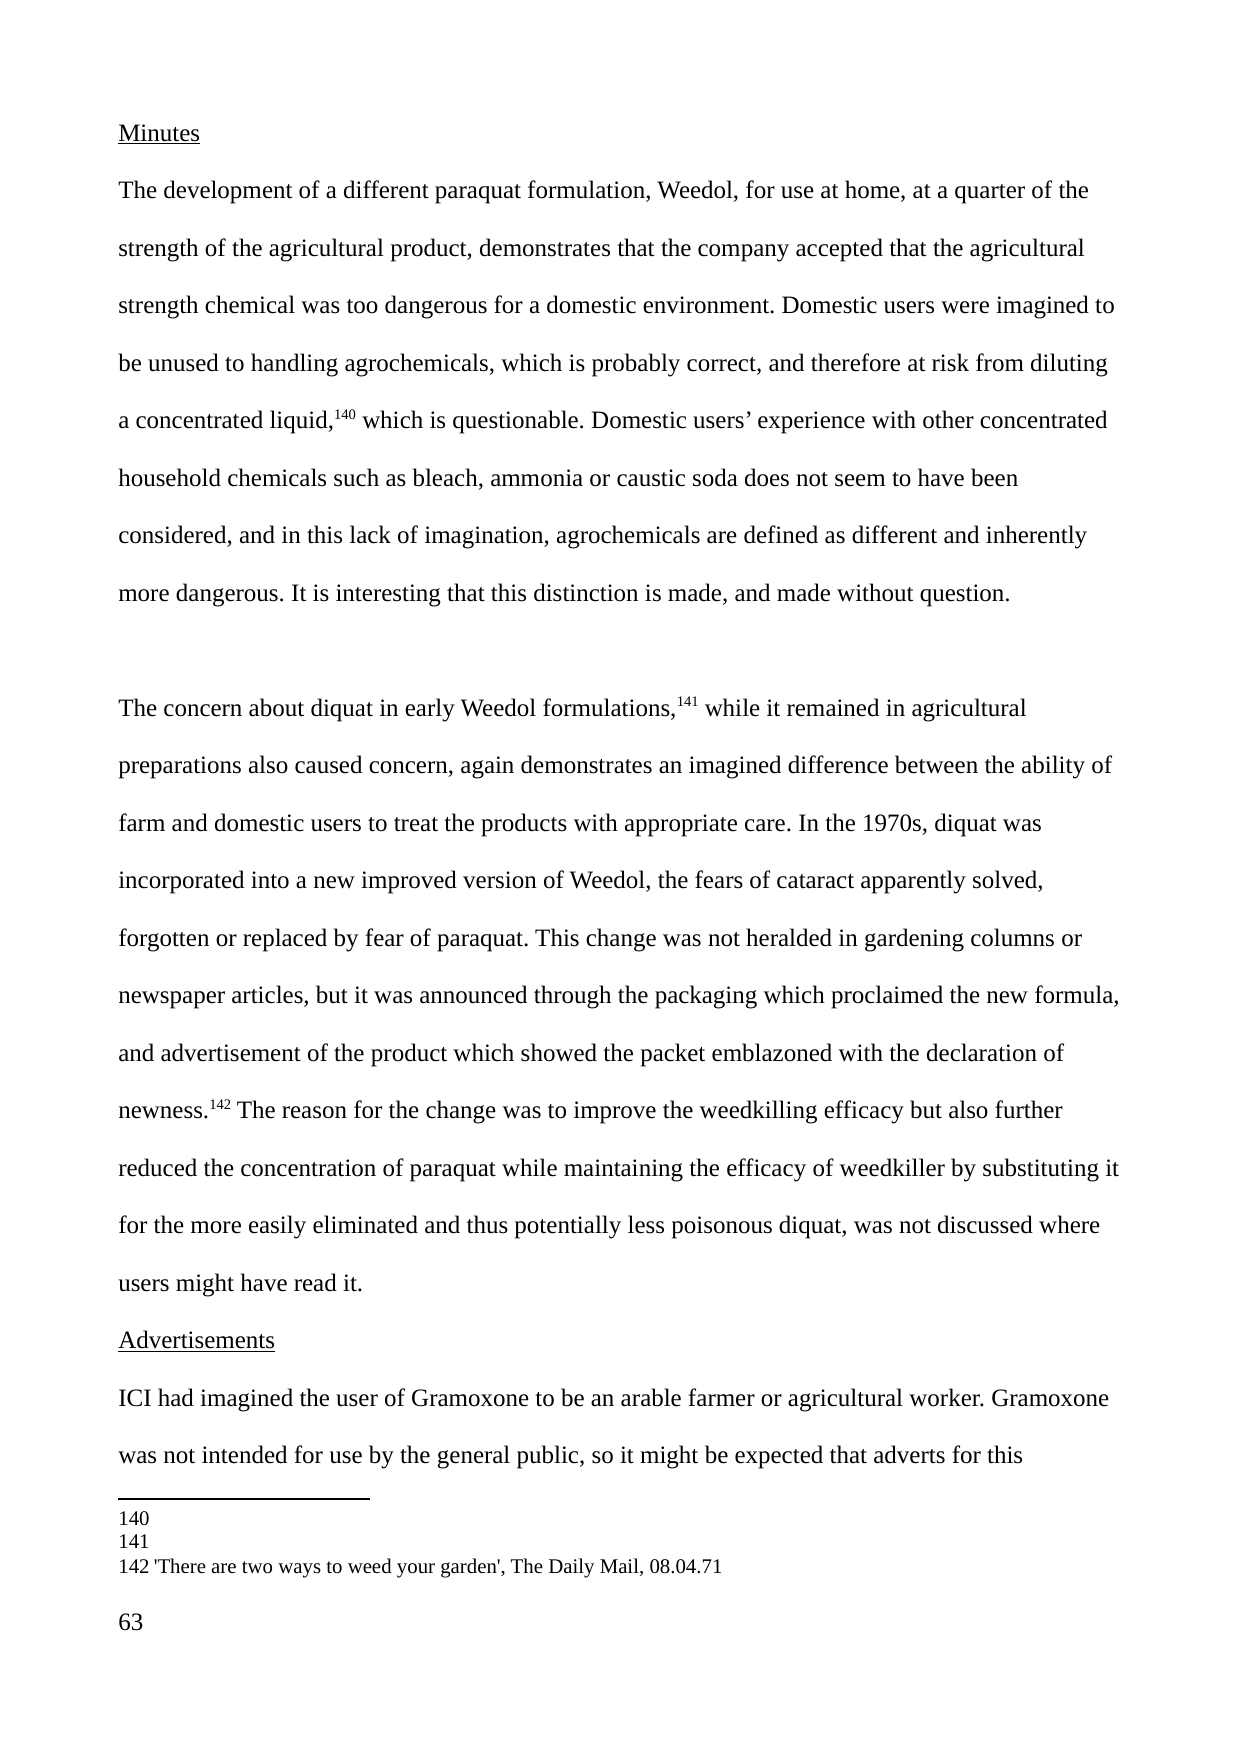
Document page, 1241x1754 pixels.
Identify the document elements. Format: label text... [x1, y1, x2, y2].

text Minutes [118, 118, 1122, 147]
text Advertisements [118, 1326, 1122, 1354]
text The development of a different paraquat formulation, Weedol, for use at home, at a quarter of the strength of the agricultural product, demonstrates that the company accepted that the agricultural strength chemical was too dangerous for a domestic environment. Domestic users were imagined to be unused to handling agrochemicals, which is probably correct, and therefore at risk from diluting a concentrated liquid, which is questionable. Domestic users’ experience with other concentrated household chemicals such as bleach, ammonia or caustic soda does not seem to have been considered, and in this lack of imagination, agrochemicals are defined as different and inherently more dangerous. It is interesting that this distinction is made, and made without question. [118, 176, 1122, 607]
text The concern about diquat in early Weedol formulations, while it remained in agricultural preparations also caused concern, again demonstrates an imagined difference between the ability of farm and domestic users to treat the products with appropriate care. In the 1970s, diquat was incorporated into a new improved version of Weedol, the fears of cataract apparently solved, forgotten or replaced by fear of paraquat. This change was not heralded in gardening columns or newspaper articles, but it was announced through the packaging which proclaimed the new formula, and advertisement of the product which showed the packet emblazoned with the declaration of newness. The reason for the change was to improve the weedkilling efficacy but also further reduced the concentration of paraquat while maintaining the efficacy of weedkiller by substituting it for the more easily eliminated and thus potentially less poisonous diquat, was not discussed where users might have read it. [118, 693, 1122, 1297]
text 'There are two ways to weed your garden', The Daily Mail, 08.04.71 [118, 1553, 1122, 1578]
text ICI had imagined the user of Gramoxone to be an arable farmer or agricultural worker. Gramoxone was not intended for use by the general public, so it might be expected that adverts for this [118, 1383, 1122, 1469]
